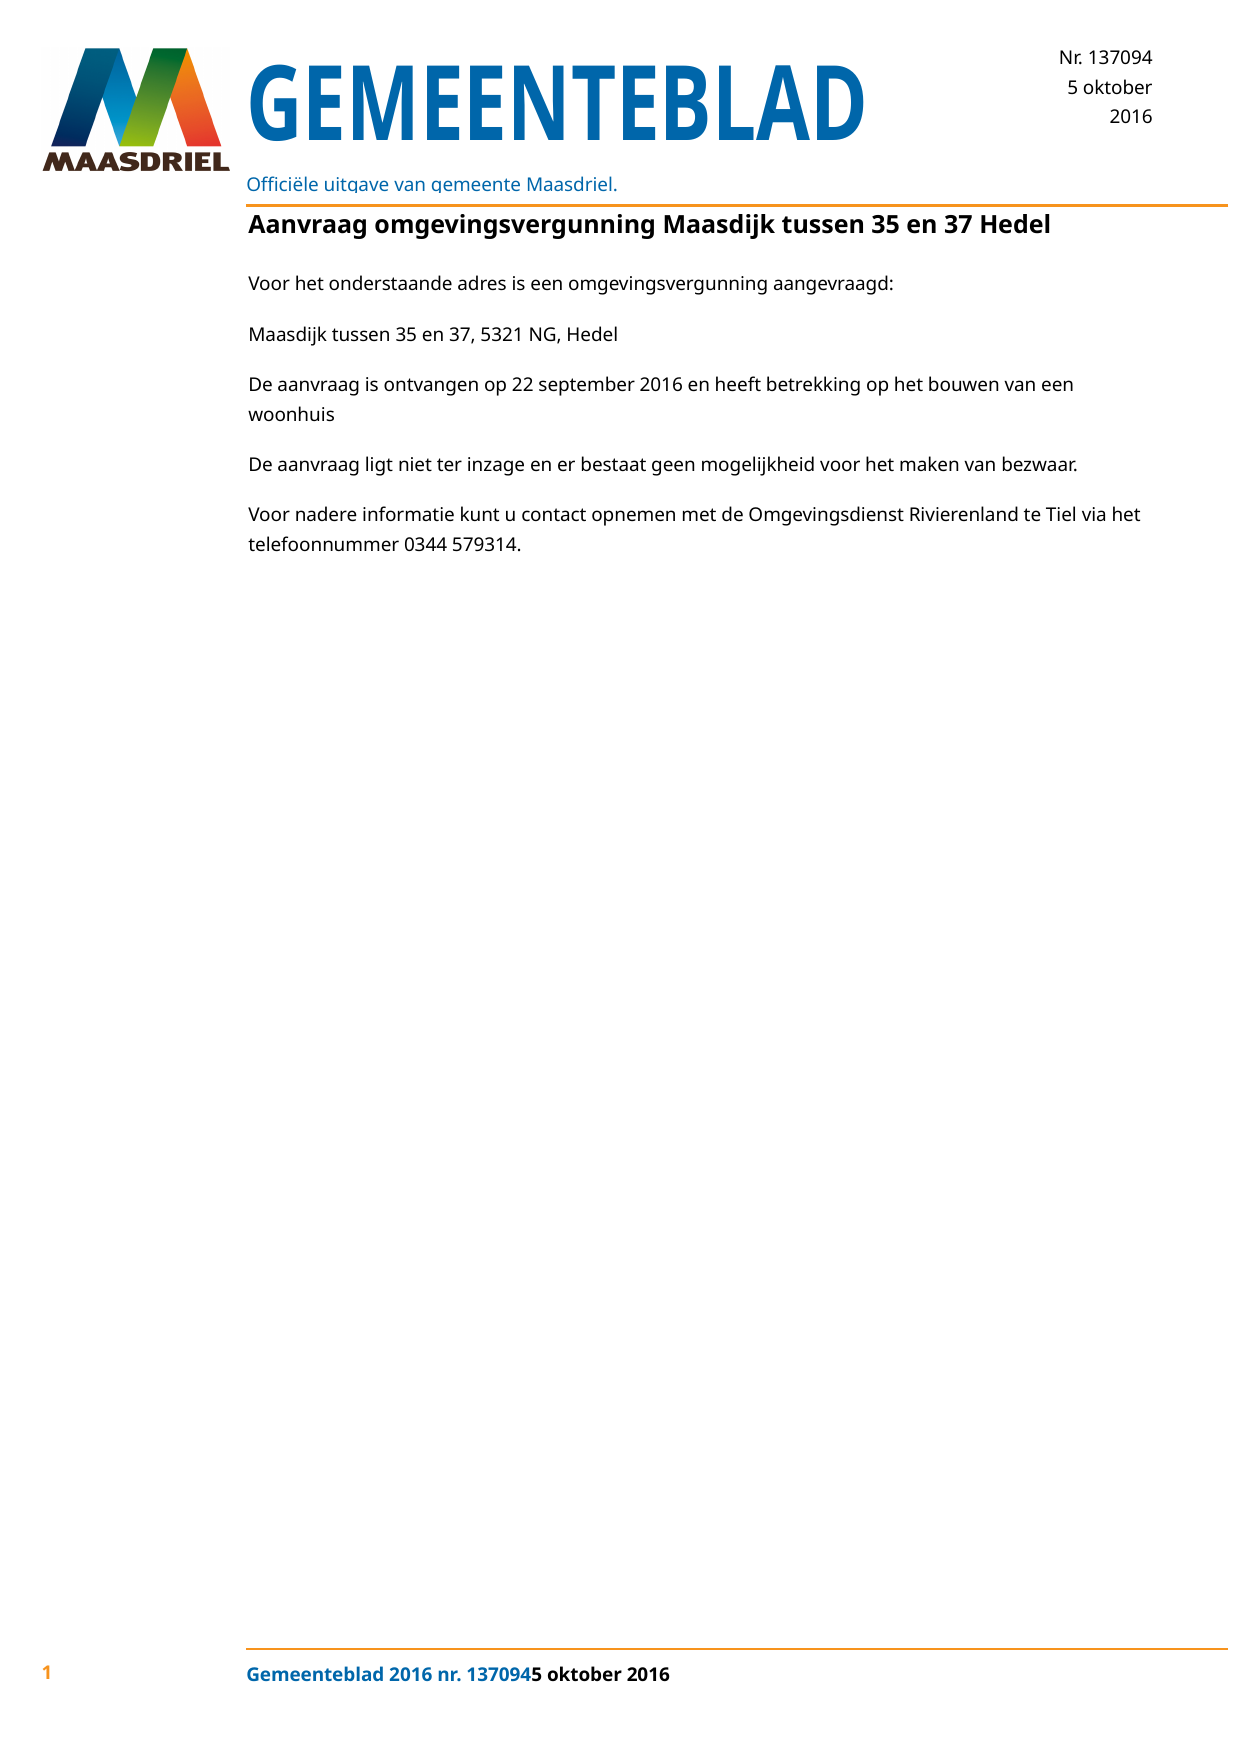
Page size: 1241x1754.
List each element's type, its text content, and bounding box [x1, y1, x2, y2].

text Voor nadere informatie kunt u contact opnemen met de Omgevingsdienst Rivierenland te Tiel via het telefoonnummer 0344 579314. [248, 502, 1152, 557]
text Aanvraag omgevingsvergunning Maasdijk tussen 35 en 37 Hedel [248, 207, 1152, 241]
text Maasdijk tussen 35 en 37, 5321 NG, Hedel [248, 321, 1152, 346]
text De aanvraag is ontvangen op 22 september 2016 en heeft betrekking op het bouwen van een woonhuis [248, 371, 1152, 426]
picture [41, 47, 231, 172]
text De aanvraag ligt niet ter inzage en er bestaat geen mogelijkheid voor het maken van bezwaar. [248, 451, 1152, 477]
text Voor het onderstaande adres is een omgevingsvergunning aangevraagd: [248, 270, 1152, 296]
